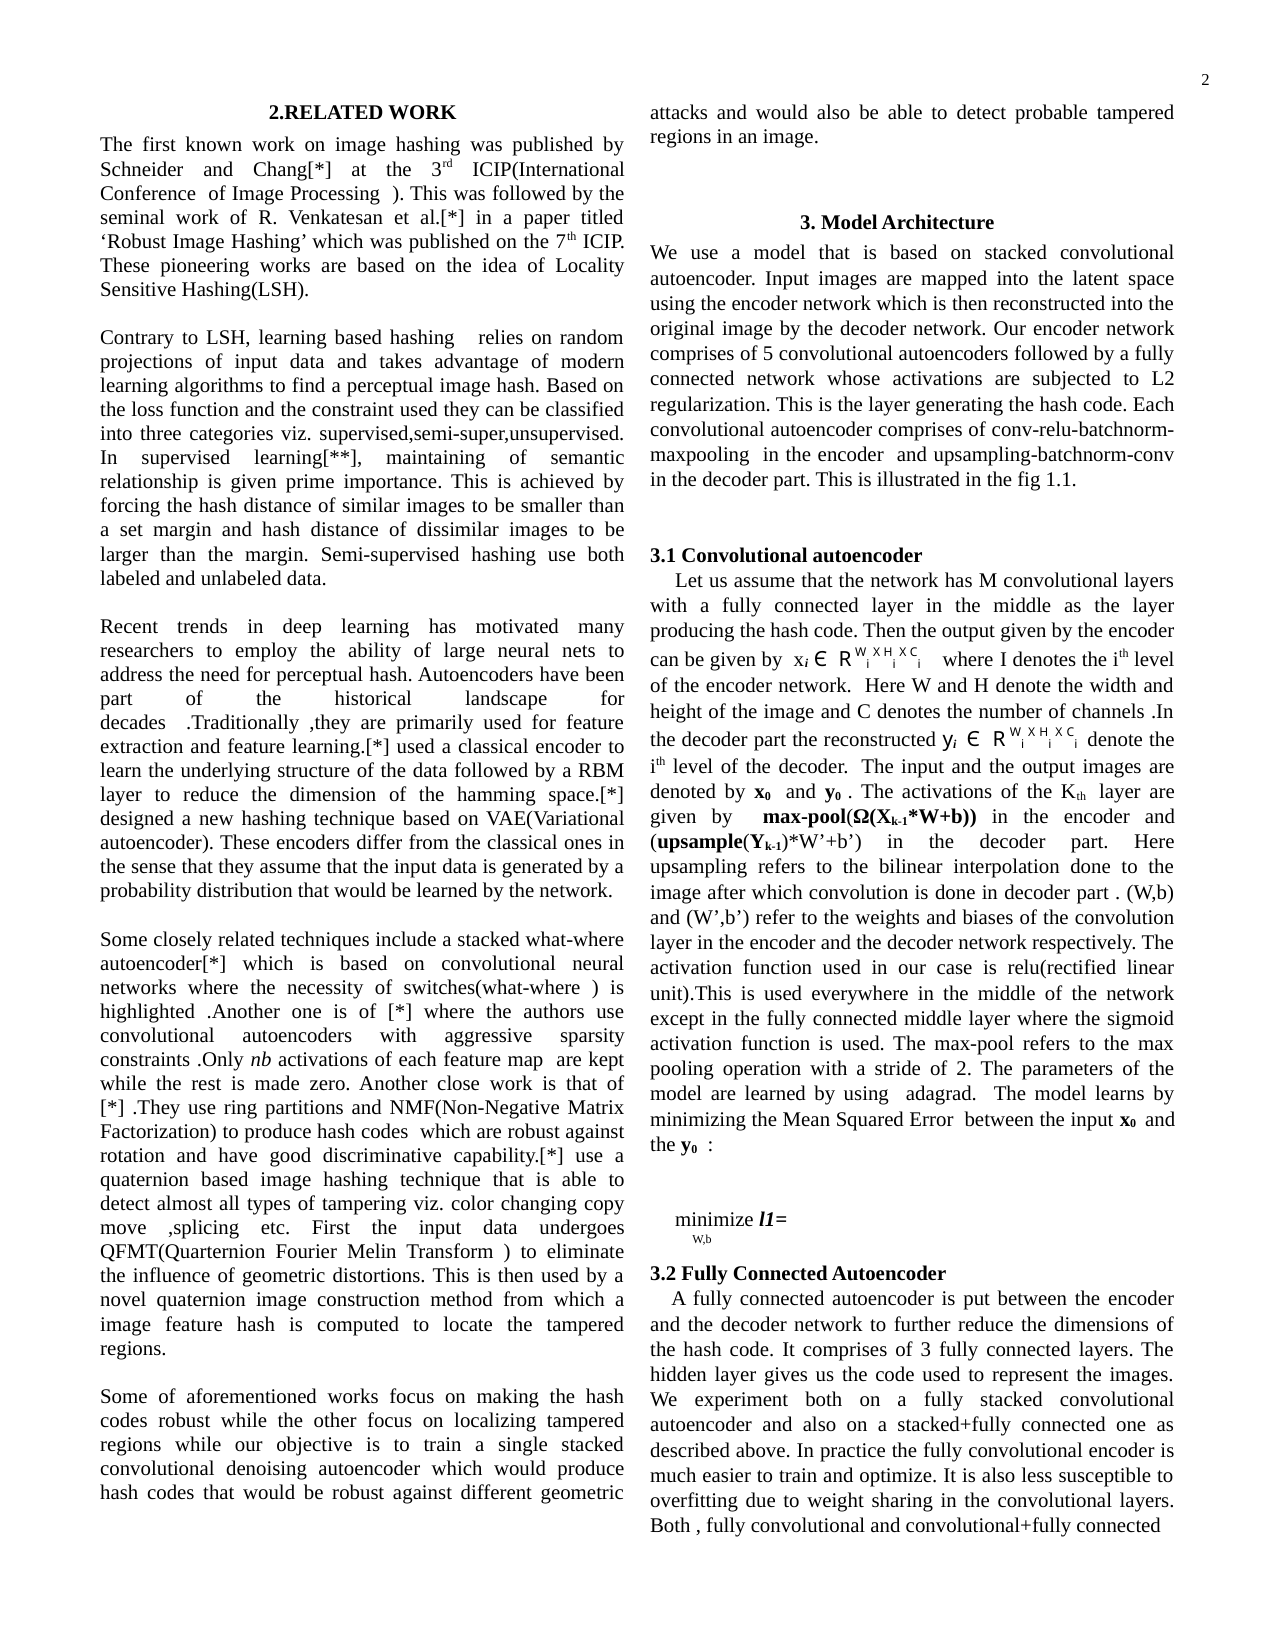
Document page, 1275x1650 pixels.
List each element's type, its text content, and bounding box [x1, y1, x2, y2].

text Recent trends in deep learning has motivated many researchers to employ the ability of large neural nets to address the need for perceptual hash. Autoencoders have been part of the historical landscape for decades .Traditionally ,they are primarily used for feature extraction and feature learning.[*] used a classical encoder to learn the underlying structure of the data followed by a RBM layer to reduce the dimension of the hamming space.[*] designed a new hashing technique based on VAE(Variational autoencoder). These encoders differ from the classical ones in the sense that they assume that the input data is generated by a probability distribution that would be learned by the network. [100, 614, 625, 902]
text Some of aforementioned works focus on making the hash codes robust while the other focus on localizing tampered regions while our objective is to train a single stacked convolutional denoising autoencoder which would produce hash codes that would be robust against different geometric [100, 1384, 625, 1504]
text A fully connected autoencoder is put between the encoder and the decoder network to further reduce the dimensions of the hash code. It comprises of 3 fully connected layers. The hidden layer gives us the code used to represent the images. We experiment both on a fully stacked convolutional autoencoder and also on a stacked+fully connected one as described above. In practice the fully convolutional encoder is much easier to train and optimize. It is also less susceptible to overfitting due to weight sharing in the convolutional layers. Both , fully convolutional and convolutional+fully connected [650, 1286, 1175, 1537]
text attacks and would also be able to detect probable tampered regions in an image. [650, 100, 1175, 148]
text 3.2 Fully Connected Autoencoder [650, 1261, 1175, 1285]
text Let us assume that the network has M convolutional layers with a fully connected layer in the middle as the layer producing the hash code. Then the output given by the encoder can be given by xi Є R Wi X Hi X Ci where I denotes the ith level of the encoder network. Here W and H denote the width and height of the image and C denotes the number of channels .In the decoder part the reconstructed yi Є R Wi X Hi X Ci denote the ith level of the decoder. The input and the output images are denoted by x0 and y0 . The activations of the Kth layer are given by max-pool(Ω(Xk-1*W+b)) in the encoder and (upsample(Yk-1)*W’+b’) in the decoder part. Here upsampling refers to the bilinear interpolation done to the image after which convolution is done in decoder part . (W,b) and (W’,b’) refer to the weights and biases of the convolution layer in the encoder and the decoder network respectively. The activation function used in our case is relu(rectified linear unit).This is used everywhere in the middle of the network except in the fully connected middle layer where the sigmoid activation function is used. The max-pool refers to the max pooling operation with a stride of 2. The parameters of the model are learned by using adagrad. The model learns by minimizing the Mean Squared Error between the input x0 and the y0 : [650, 568, 1175, 1156]
subtitle 2.RELATED WORK [100, 100, 625, 124]
text 3.1 Convolutional autoencoder [650, 543, 1175, 567]
text W,b [650, 1232, 1175, 1257]
text The first known work on image hashing was published by Schneider and Chang[*] at the 3rd ICIP(International Conference of Image Processing ). This was followed by the seminal work of R. Venkatesan et al.[*] in a paper titled ‘Robust Image Hashing’ which was published on the 7th ICIP. These pioneering works are based on the idea of Locality Sensitive Hashing(LSH). [100, 132, 625, 301]
text Some closely related techniques include a stacked what-where autoencoder[*] which is based on convolutional neural networks where the necessity of switches(what-where ) is highlighted .Another one is of [*] where the authors use convolutional autoencoders with aggressive sparsity constraints .Only nb activations of each feature map are kept while the rest is made zero. Another close work is that of [*] .They use ring partitions and NMF(Non-Negative Matrix Factorization) to produce hash codes which are robust against rotation and have good discriminative capability.[*] use a quaternion based image hashing technique that is able to detect almost all types of tampering viz. color changing copy move ,splicing etc. First the input data undergoes QFMT(Quarternion Fourier Melin Transform ) to eliminate the influence of geometric distortions. This is then used by a novel quaternion image construction method from which a image feature hash is computed to locate the tampered regions. [100, 926, 625, 1359]
text Contrary to LSH, learning based hashing relies on random projections of input data and takes advantage of modern learning algorithms to find a perceptual image hash. Based on the loss function and the constraint used they can be classified into three categories viz. supervised,semi-super,unsupervised. In supervised learning[**], maintaining of semantic relationship is given prime importance. This is achieved by forcing the hash distance of similar images to be smaller than a set margin and hash distance of dissimilar images to be larger than the margin. Semi-supervised hashing use both labeled and unlabeled data. [100, 325, 625, 589]
text minimize l1= [650, 1207, 1175, 1231]
text We use a model that is based on stacked convolutional autoencoder. Input images are mapped into the latent space using the encoder network which is then reconstructed into the original image by the decoder network. Our encoder network comprises of 5 convolutional autoencoders followed by a fully connected network whose activations are subjected to L2 regularization. This is the layer generating the hash code. Each convolutional autoencoder comprises of conv-relu-batchnorm-maxpooling in the encoder and upsampling-batchnorm-conv in the decoder part. This is illustrated in the fig 1.1. [650, 240, 1175, 491]
subtitle 3. Model Architecture [800, 210, 1175, 234]
